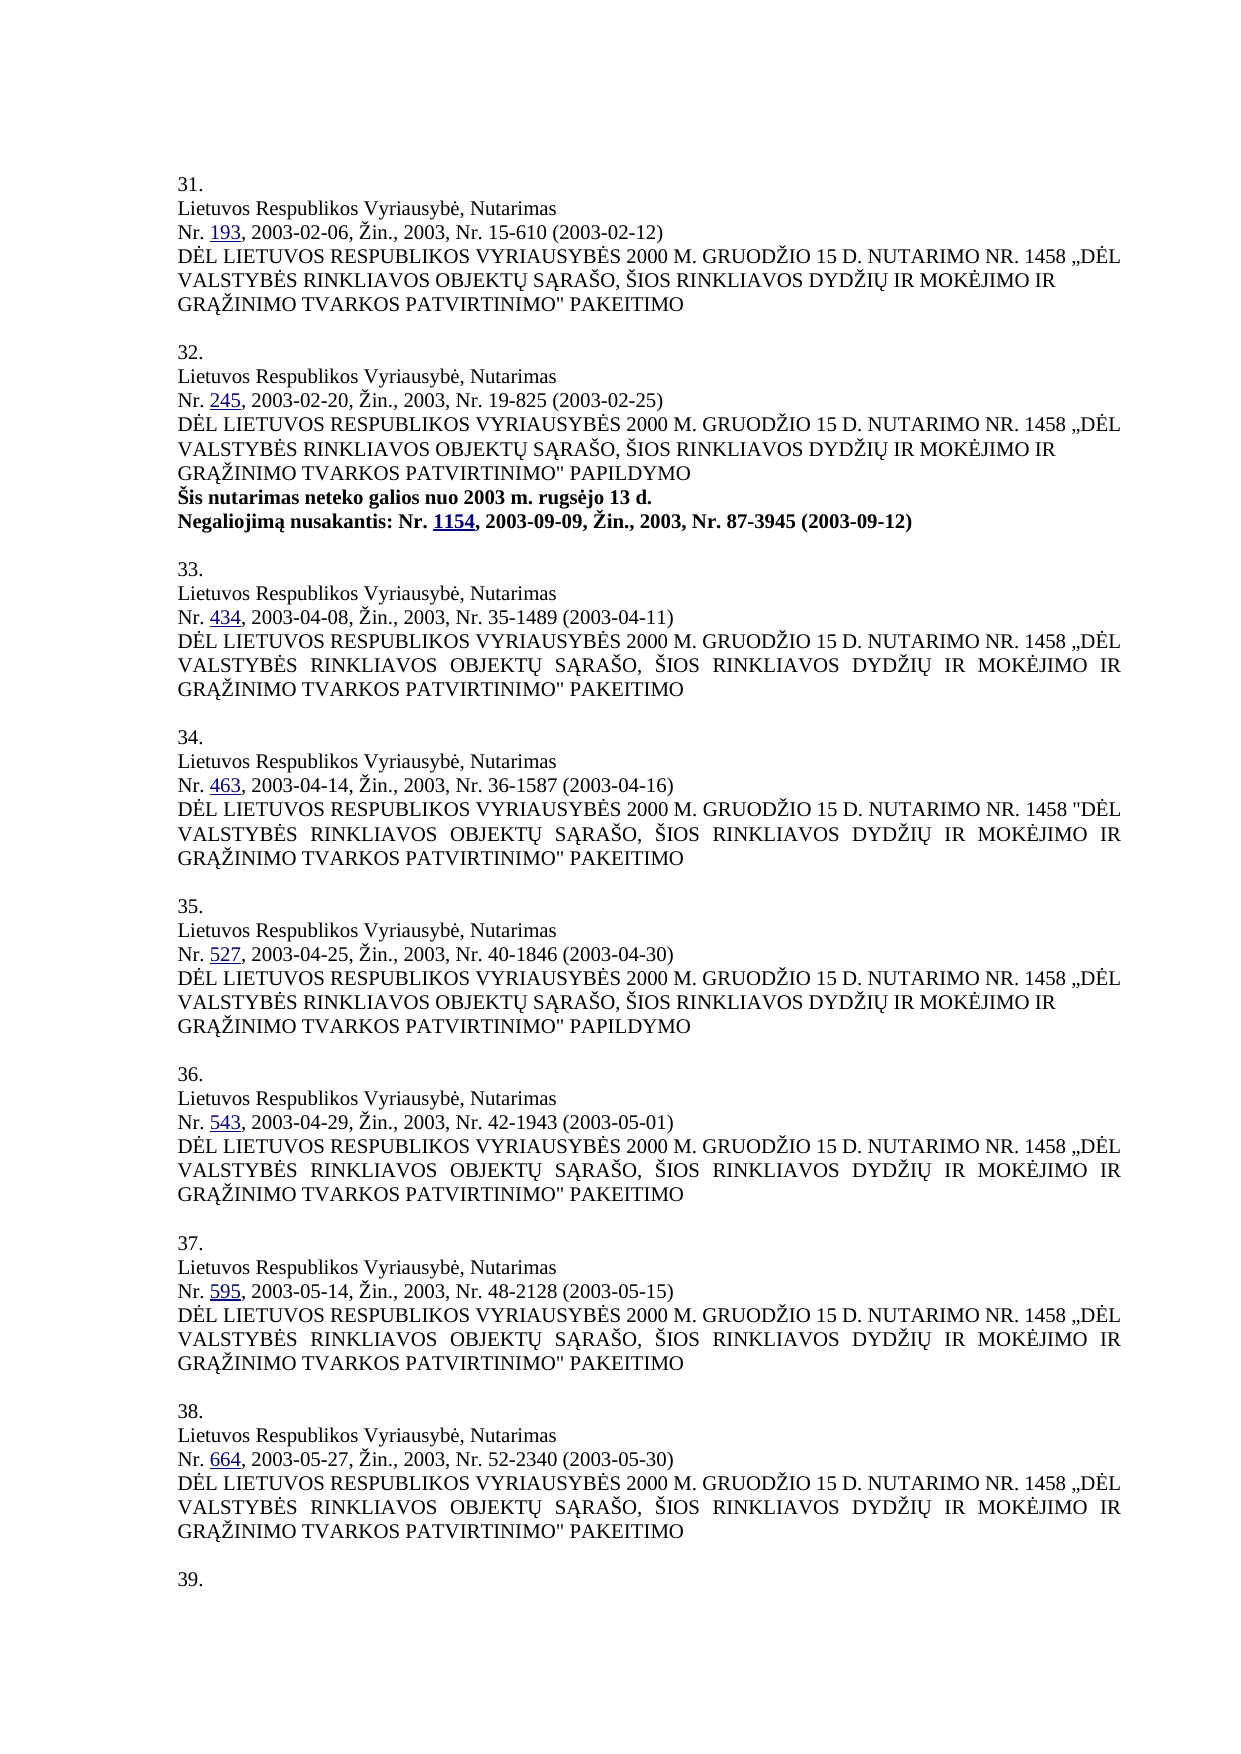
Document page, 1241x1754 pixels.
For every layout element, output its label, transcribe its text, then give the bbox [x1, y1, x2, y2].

text Nr. 193, 2003-02-06, Žin., 2003, Nr. 15-610 (2003-02-12) [177, 220, 1122, 244]
text DĖL LIETUVOS RESPUBLIKOS VYRIAUSYBĖS 2000 M. GRUODŽIO 15 D. NUTARIMO NR. 1458 „DĖL VALSTYBĖS RINKLIAVOS OBJEKTŲ SĄRAŠO, ŠIOS RINKLIAVOS DYDŽIŲ IR MOKĖJIMO IR GRĄŽINIMO TVARKOS PATVIRTINIMO" PAKEITIMO [177, 1303, 1122, 1375]
text 33. [177, 557, 1122, 581]
text Negaliojimą nusakantis: Nr. 1154, 2003-09-09, Žin., 2003, Nr. 87-3945 (2003-09-12) [177, 509, 1122, 533]
text 37. [177, 1231, 1122, 1254]
text DĖL LIETUVOS RESPUBLIKOS VYRIAUSYBĖS 2000 M. GRUODŽIO 15 D. NUTARIMO NR. 1458 "DĖL VALSTYBĖS RINKLIAVOS OBJEKTŲ SĄRAŠO, ŠIOS RINKLIAVOS DYDŽIŲ IR MOKĖJIMO IR GRĄŽINIMO TVARKOS PATVIRTINIMO" PAKEITIMO [177, 797, 1122, 869]
text Lietuvos Respublikos Vyriausybė, Nutarimas [177, 581, 1122, 605]
text DĖL LIETUVOS RESPUBLIKOS VYRIAUSYBĖS 2000 M. GRUODŽIO 15 D. NUTARIMO NR. 1458 „DĖL VALSTYBĖS RINKLIAVOS OBJEKTŲ SĄRAŠO, ŠIOS RINKLIAVOS DYDŽIŲ IR MOKĖJIMO IR GRĄŽINIMO TVARKOS PATVIRTINIMO" PAPILDYMO [177, 966, 1122, 1038]
text 34. [177, 725, 1122, 749]
text Nr. 245, 2003-02-20, Žin., 2003, Nr. 19-825 (2003-02-25) [177, 388, 1122, 412]
text DĖL LIETUVOS RESPUBLIKOS VYRIAUSYBĖS 2000 M. GRUODŽIO 15 D. NUTARIMO NR. 1458 „DĖL VALSTYBĖS RINKLIAVOS OBJEKTŲ SĄRAŠO, ŠIOS RINKLIAVOS DYDŽIŲ IR MOKĖJIMO IR GRĄŽINIMO TVARKOS PATVIRTINIMO" PAKEITIMO [177, 629, 1122, 701]
text Nr. 543, 2003-04-29, Žin., 2003, Nr. 42-1943 (2003-05-01) [177, 1110, 1122, 1134]
text 32. [177, 340, 1122, 364]
text DĖL LIETUVOS RESPUBLIKOS VYRIAUSYBĖS 2000 M. GRUODŽIO 15 D. NUTARIMO NR. 1458 „DĖL VALSTYBĖS RINKLIAVOS OBJEKTŲ SĄRAŠO, ŠIOS RINKLIAVOS DYDŽIŲ IR MOKĖJIMO IR GRĄŽINIMO TVARKOS PATVIRTINIMO" PAPILDYMO [177, 412, 1122, 484]
text Nr. 527, 2003-04-25, Žin., 2003, Nr. 40-1846 (2003-04-30) [177, 942, 1122, 966]
text Lietuvos Respublikos Vyriausybė, Nutarimas [177, 1254, 1122, 1279]
text 38. [177, 1399, 1122, 1423]
text Nr. 664, 2003-05-27, Žin., 2003, Nr. 52-2340 (2003-05-30) [177, 1447, 1122, 1471]
text DĖL LIETUVOS RESPUBLIKOS VYRIAUSYBĖS 2000 M. GRUODŽIO 15 D. NUTARIMO NR. 1458 „DĖL VALSTYBĖS RINKLIAVOS OBJEKTŲ SĄRAŠO, ŠIOS RINKLIAVOS DYDŽIŲ IR MOKĖJIMO IR GRĄŽINIMO TVARKOS PATVIRTINIMO" PAKEITIMO [177, 1471, 1122, 1543]
text 31. [177, 172, 1122, 196]
text 35. [177, 894, 1122, 918]
text Lietuvos Respublikos Vyriausybė, Nutarimas [177, 1423, 1122, 1447]
text Šis nutarimas neteko galios nuo 2003 m. rugsėjo 13 d. [177, 484, 1122, 509]
text Lietuvos Respublikos Vyriausybė, Nutarimas [177, 749, 1122, 773]
text Lietuvos Respublikos Vyriausybė, Nutarimas [177, 918, 1122, 942]
text DĖL LIETUVOS RESPUBLIKOS VYRIAUSYBĖS 2000 M. GRUODŽIO 15 D. NUTARIMO NR. 1458 „DĖL VALSTYBĖS RINKLIAVOS OBJEKTŲ SĄRAŠO, ŠIOS RINKLIAVOS DYDŽIŲ IR MOKĖJIMO IR GRĄŽINIMO TVARKOS PATVIRTINIMO" PAKEITIMO [177, 244, 1122, 316]
text DĖL LIETUVOS RESPUBLIKOS VYRIAUSYBĖS 2000 M. GRUODŽIO 15 D. NUTARIMO NR. 1458 „DĖL VALSTYBĖS RINKLIAVOS OBJEKTŲ SĄRAŠO, ŠIOS RINKLIAVOS DYDŽIŲ IR MOKĖJIMO IR GRĄŽINIMO TVARKOS PATVIRTINIMO" PAKEITIMO [177, 1134, 1122, 1206]
text Lietuvos Respublikos Vyriausybė, Nutarimas [177, 364, 1122, 388]
text 36. [177, 1062, 1122, 1086]
text Nr. 595, 2003-05-14, Žin., 2003, Nr. 48-2128 (2003-05-15) [177, 1279, 1122, 1303]
text Lietuvos Respublikos Vyriausybė, Nutarimas [177, 196, 1122, 220]
text Nr. 434, 2003-04-08, Žin., 2003, Nr. 35-1489 (2003-04-11) [177, 605, 1122, 629]
text Nr. 463, 2003-04-14, Žin., 2003, Nr. 36-1587 (2003-04-16) [177, 773, 1122, 797]
text Lietuvos Respublikos Vyriausybė, Nutarimas [177, 1086, 1122, 1110]
text 39. [177, 1567, 1122, 1591]
